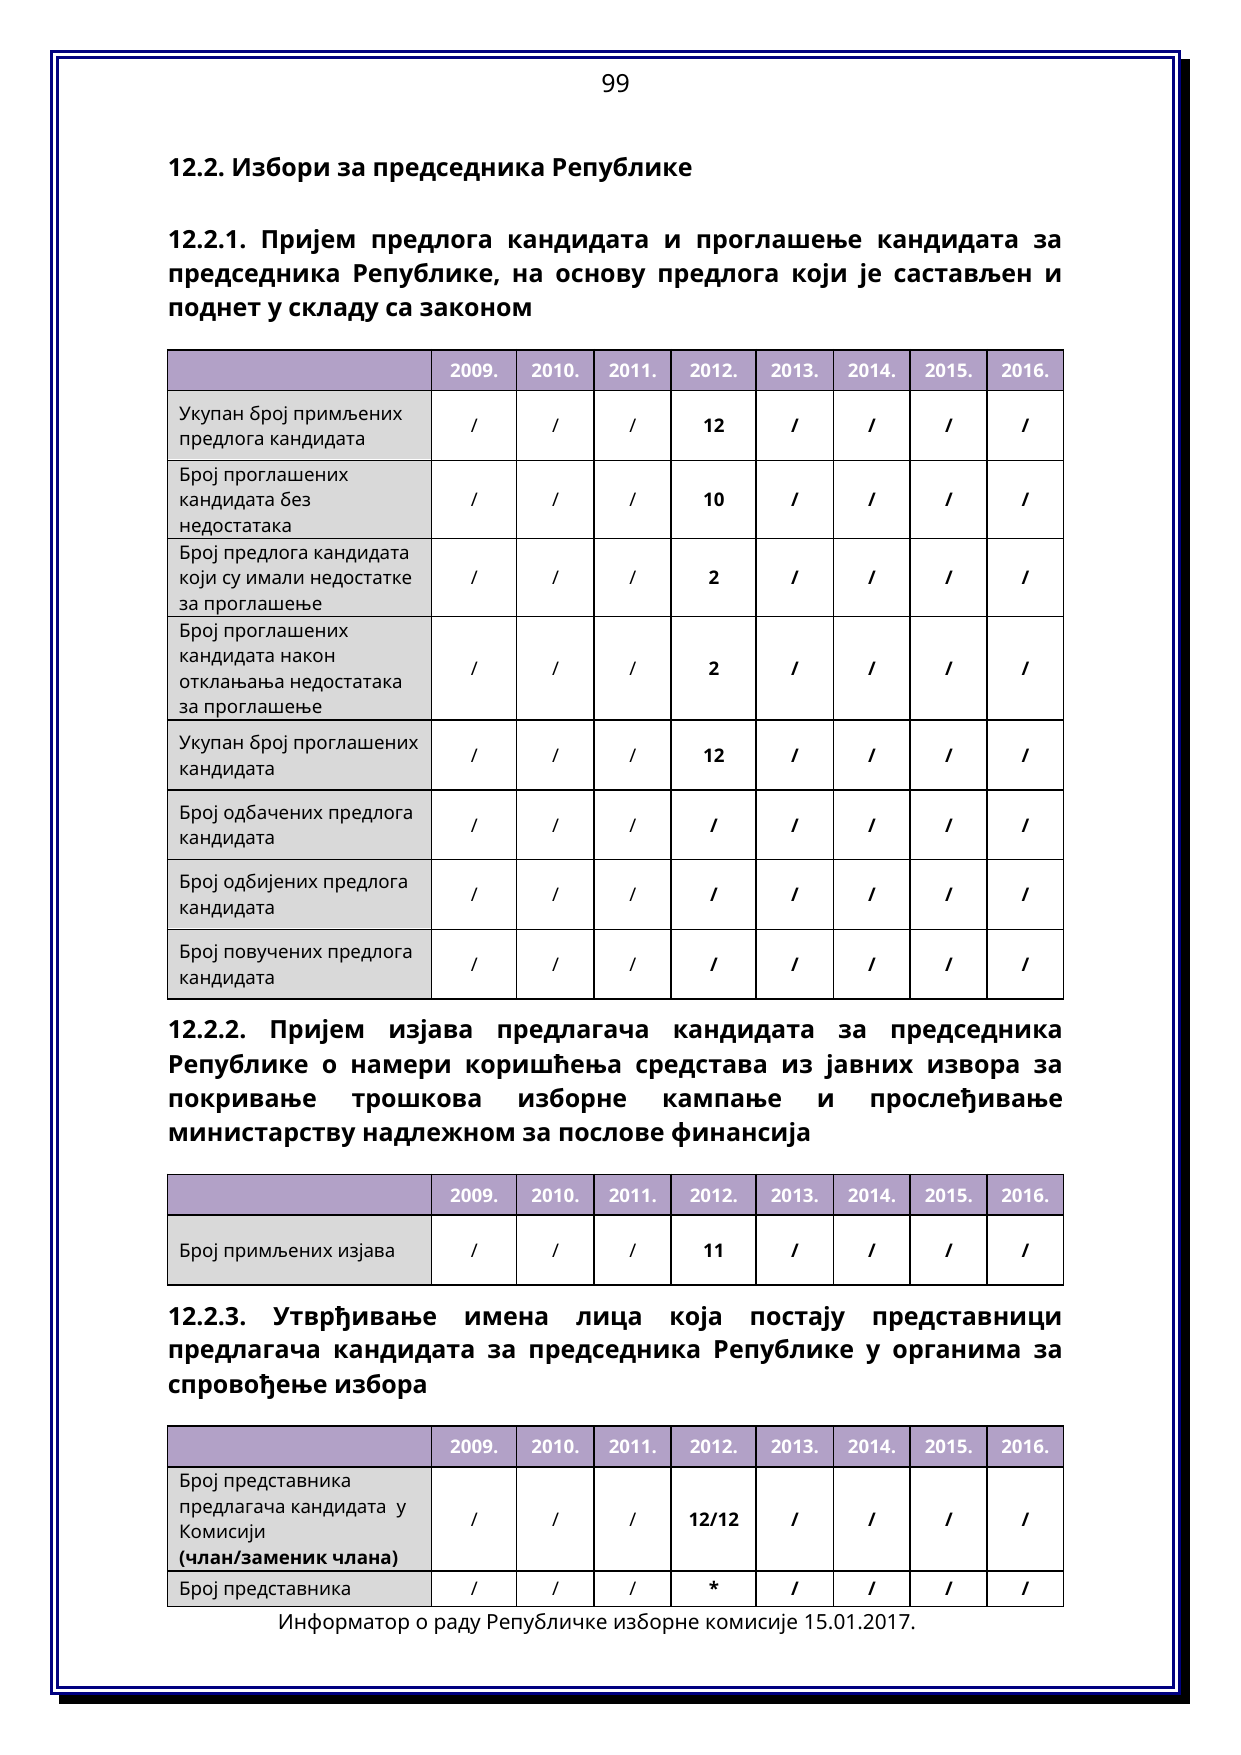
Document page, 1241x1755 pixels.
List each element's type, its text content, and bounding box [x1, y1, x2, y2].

table_cell / [432, 791, 516, 859]
table_header 2014. [834, 351, 909, 390]
table_cell / [595, 391, 670, 459]
table_cell / [595, 1572, 670, 1606]
table_cell / [595, 721, 670, 789]
table_cell 11 [672, 1216, 755, 1284]
table_cell / [517, 391, 593, 459]
table_cell / [988, 617, 1063, 719]
table_header [168, 351, 431, 390]
table_header 2009. [432, 1175, 516, 1214]
table_cell / [834, 391, 909, 459]
table_cell / [911, 617, 986, 719]
table_cell / [432, 721, 516, 789]
table_cell / [432, 617, 516, 719]
table_cell / [517, 1216, 593, 1284]
table_header 2009. [432, 1427, 516, 1466]
table_header 2009. [432, 351, 516, 390]
table_cell 12/12 [672, 1468, 755, 1570]
table_cell / [757, 791, 833, 859]
table_cell / [595, 617, 670, 719]
table_header 2016. [988, 351, 1063, 390]
subtitle 12.2.1. Пријем предлога кандидата и проглашење кандидата за председника Републике, на основу предлога који је састављен и поднет у складу са законом [168, 222, 1063, 324]
table_cell Број проглашених кандидата након отклањања недостатака за проглашење [168, 617, 431, 719]
table_cell / [672, 930, 755, 998]
table_cell / [517, 930, 593, 998]
table_cell Укупан број проглашених кандидата [168, 721, 431, 789]
table_header 2010. [517, 351, 593, 390]
table_cell / [911, 791, 986, 859]
table_cell Број представника предлагача кандидата у Комисији (члан/заменик члана) [168, 1468, 431, 1570]
table_cell / [834, 539, 909, 616]
table_cell / [988, 391, 1063, 459]
subtitle 12.2. Избори за председника Републике [168, 150, 1063, 184]
table_cell Број одбијених предлога кандидата [168, 860, 431, 928]
table_header 2010. [517, 1175, 593, 1214]
table_cell / [988, 1572, 1063, 1606]
table_cell / [757, 617, 833, 719]
table_header 2013. [757, 351, 833, 390]
table_header 2014. [834, 1427, 909, 1466]
table_cell / [834, 930, 909, 998]
table_cell 2 [672, 539, 755, 616]
table_cell Број повучених предлога кандидата [168, 930, 431, 998]
table_cell / [432, 539, 516, 616]
table_cell / [911, 1468, 986, 1570]
table_cell / [595, 1216, 670, 1284]
table_cell / [432, 1468, 516, 1570]
table_cell / [517, 539, 593, 616]
table_header 2013. [757, 1175, 833, 1214]
table_cell / [757, 930, 833, 998]
table_cell 12 [672, 391, 755, 459]
table_cell 2 [672, 617, 755, 719]
table_cell 10 [672, 461, 755, 538]
table_cell / [517, 1468, 593, 1570]
table_cell / [595, 930, 670, 998]
table_cell / [517, 860, 593, 928]
table_cell / [595, 1468, 670, 1570]
table_cell / [834, 860, 909, 928]
table_header 2016. [988, 1427, 1063, 1466]
table_cell / [757, 539, 833, 616]
table_header 2012. [672, 351, 755, 390]
table_cell / [911, 461, 986, 538]
table_cell / [988, 1468, 1063, 1570]
subtitle 12.2.3. Утврђивање имена лица која постају представници предлагача кандидата за председника Републике у органима за спровођење избора [168, 1298, 1063, 1400]
table_cell / [672, 791, 755, 859]
table_cell / [432, 1572, 516, 1606]
table_cell Број представника [168, 1572, 431, 1606]
table_header [168, 1175, 431, 1214]
table_header [168, 1427, 431, 1466]
table_cell / [432, 1216, 516, 1284]
table_cell / [757, 391, 833, 459]
table_cell Укупан број примљених предлога кандидата [168, 391, 431, 459]
table_cell / [834, 1572, 909, 1606]
table_cell / [672, 860, 755, 928]
table_header 2016. [988, 1175, 1063, 1214]
table_header 2015. [911, 351, 986, 390]
table_cell 12 [672, 721, 755, 789]
table_header 2012. [672, 1427, 755, 1466]
table_header 2012. [672, 1175, 755, 1214]
table_cell / [834, 1468, 909, 1570]
table_cell / [988, 721, 1063, 789]
table_cell / [517, 617, 593, 719]
table_cell Број примљених изјава [168, 1216, 431, 1284]
table_header 2011. [595, 351, 670, 390]
table_cell / [834, 461, 909, 538]
table_cell / [595, 539, 670, 616]
subtitle 12.2.2. Пријем изјава предлагача кандидата за председника Републике о намери коришћења средстава из јавних извора за покривање трошкова изборне кампање и прослеђивање министарству надлежном за послове финансија [168, 1012, 1063, 1148]
table_cell / [432, 461, 516, 538]
table_cell / [834, 1216, 909, 1284]
table_cell / [757, 461, 833, 538]
table_cell / [988, 539, 1063, 616]
table_cell / [988, 791, 1063, 859]
table_cell / [757, 721, 833, 789]
table_cell / [988, 860, 1063, 928]
table_cell / [911, 860, 986, 928]
table_cell / [517, 1572, 593, 1606]
table_cell / [595, 791, 670, 859]
table_cell / [517, 461, 593, 538]
table_cell / [834, 617, 909, 719]
table_header 2010. [517, 1427, 593, 1466]
table_cell / [757, 1468, 833, 1570]
table_cell / [595, 860, 670, 928]
table_cell Број предлога кандидата који су имали недостатке за проглашење [168, 539, 431, 616]
table_header 2011. [595, 1175, 670, 1214]
table_cell / [834, 721, 909, 789]
table_cell / [595, 461, 670, 538]
table_cell / [911, 539, 986, 616]
table_header 2011. [595, 1427, 670, 1466]
table_header 2013. [757, 1427, 833, 1466]
table_cell / [988, 1216, 1063, 1284]
table_header 2015. [911, 1427, 986, 1466]
table_cell / [432, 930, 516, 998]
table_cell Број одбачених предлога кандидата [168, 791, 431, 859]
table_cell / [757, 860, 833, 928]
table_cell / [911, 721, 986, 789]
table_cell / [911, 930, 986, 998]
table_cell / [517, 721, 593, 789]
table_cell / [988, 930, 1063, 998]
table_cell / [757, 1216, 833, 1284]
table_cell / [432, 860, 516, 928]
table_cell / [911, 1572, 986, 1606]
table_header 2015. [911, 1175, 986, 1214]
table_header 2014. [834, 1175, 909, 1214]
table_cell / [757, 1572, 833, 1606]
table_cell / [911, 391, 986, 459]
table_cell / [834, 791, 909, 859]
table_cell Број проглашених кандидата без недостатака [168, 461, 431, 538]
table_cell / [432, 391, 516, 459]
table_cell / [517, 791, 593, 859]
table_cell / [988, 461, 1063, 538]
table_cell * [672, 1572, 755, 1606]
table_cell / [911, 1216, 986, 1284]
